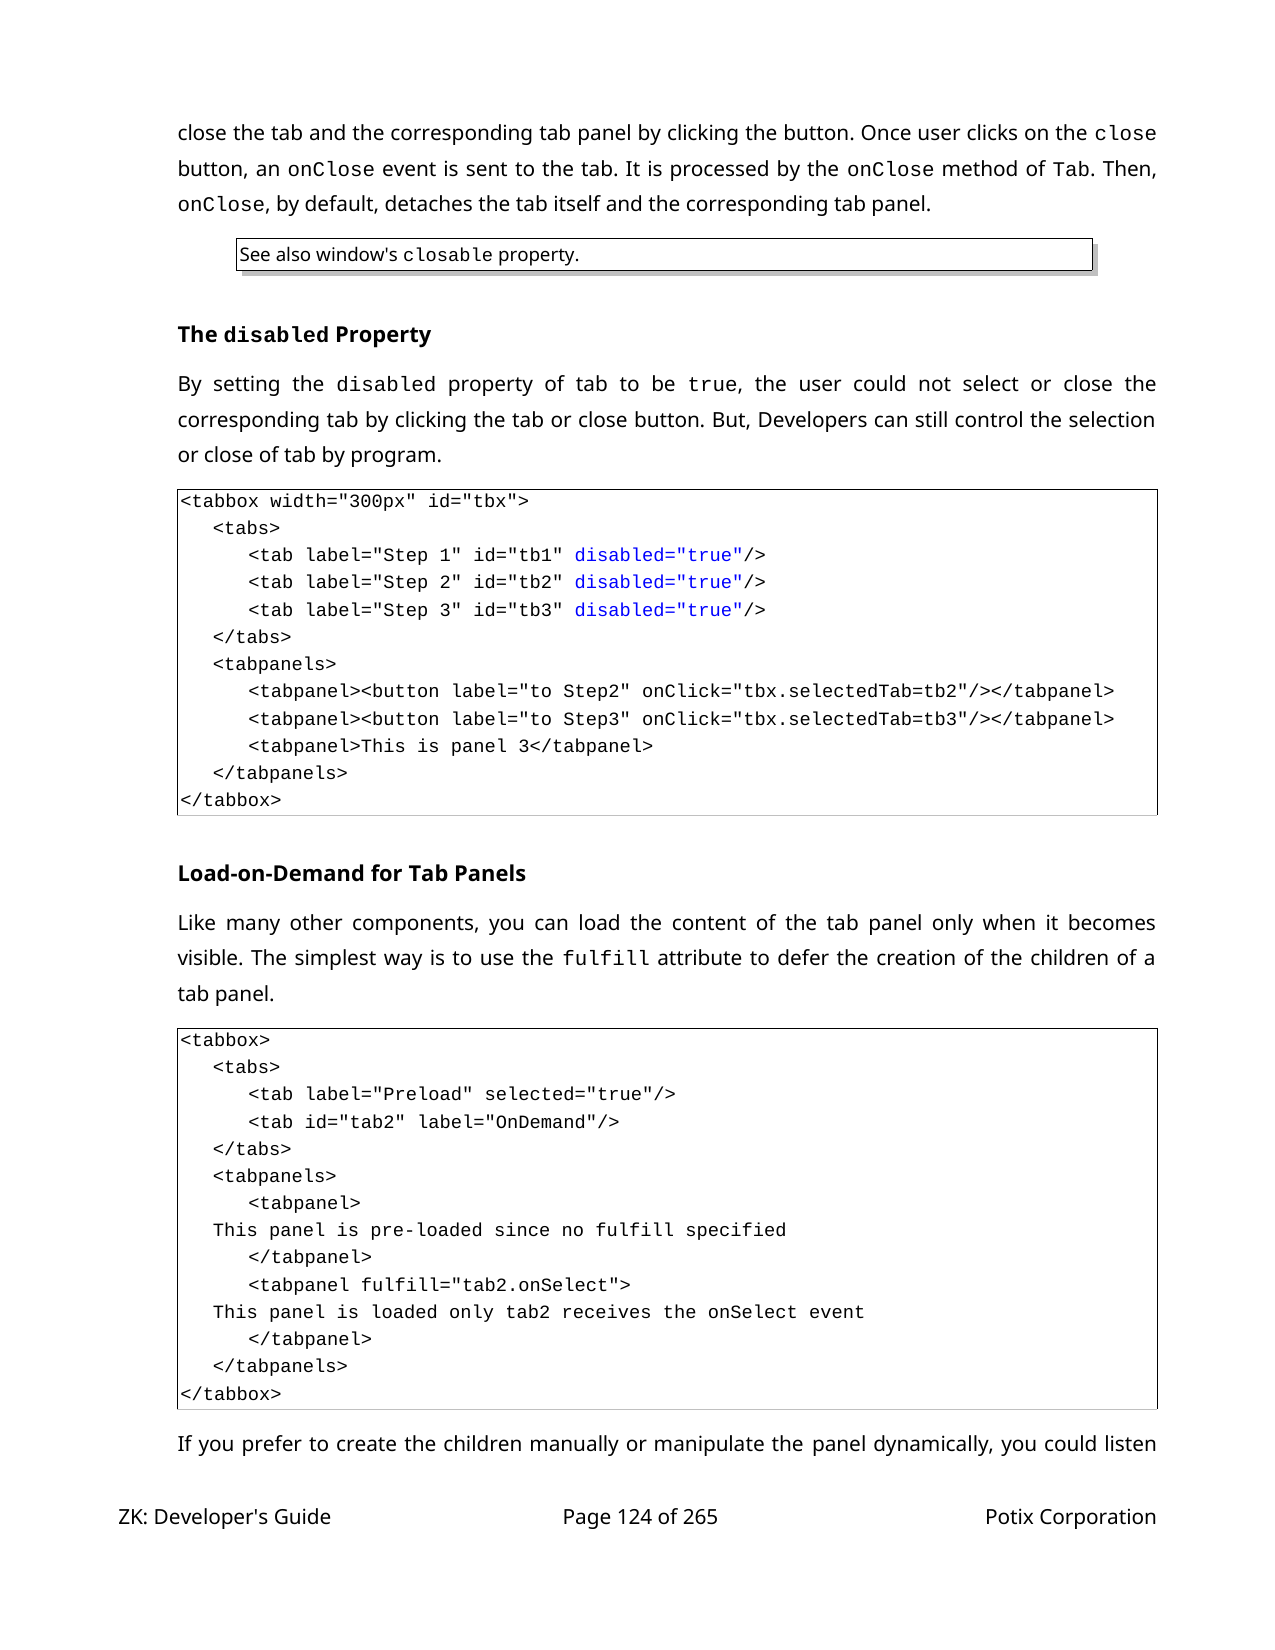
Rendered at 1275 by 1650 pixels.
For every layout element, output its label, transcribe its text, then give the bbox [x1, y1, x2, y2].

text See also window's closable property. [237, 239, 1092, 270]
text </tabpanels> [178, 1354, 1157, 1378]
text </tabpanel> [178, 1327, 1157, 1351]
text <tabpanel><button label="to Step2" onClick="tbx.selectedTab=tb2"/></tabpanel> [178, 679, 1157, 703]
text <tabbox> [178, 1029, 1157, 1052]
text </tabs> [178, 625, 1157, 649]
text <tab label="Step 2" id="tb2" disabled="true"/> [178, 570, 1157, 595]
text </tabbox> [178, 788, 1157, 815]
text <tabpanels> [178, 1164, 1157, 1188]
text By setting the disabled property of tab to be true, the user could not select or close the corresponding tab by clicking the tab or close button. But, Developers can still control the selection or close of tab by program. [177, 369, 1157, 468]
text </tabpanels> [178, 761, 1157, 785]
text <tabs> [178, 516, 1157, 540]
text <tab label="Step 1" id="tb1" disabled="true"/> [178, 543, 1157, 567]
text <tabs> [178, 1055, 1157, 1079]
text <tabpanels> [178, 652, 1157, 676]
text close the tab and the corresponding tab panel by clicking the button. Once user clicks on the close button, an onClose event is sent to the tab. It is processed by the onClose method of Tab. Then, onClose, by default, detaches the tab itself and the corresponding tab panel. [177, 118, 1157, 218]
text If you prefer to create the children manually or manipulate the panel dynamically, you could listen [177, 1429, 1157, 1457]
text </tabpanel> [178, 1245, 1157, 1270]
text <tabpanel>This is panel 3</tabpanel> [178, 733, 1157, 758]
text </tabbox> [178, 1381, 1157, 1409]
text </tabs> [178, 1137, 1157, 1161]
text Like many other components, you can load the content of the tab panel only when it becomes visible. The simplest way is to use the fulfill attribute to defer the creation of the children of a tab panel. [177, 908, 1157, 1007]
text This panel is pre-loaded since no fulfill specified [178, 1218, 1157, 1242]
subtitle The disabled Property [177, 318, 1157, 349]
text <tab label="Preload" selected="true"/> [178, 1082, 1157, 1107]
text This panel is loaded only tab2 receives the onSelect event [178, 1300, 1157, 1324]
text <tabpanel fulfill="tab2.onSelect"> [178, 1273, 1157, 1297]
subtitle Load-on-Demand for Tab Panels [177, 858, 1157, 888]
text <tabpanel><button label="to Step3" onClick="tbx.selectedTab=tb3"/></tabpanel> [178, 706, 1157, 731]
text <tabpanel> [178, 1191, 1157, 1215]
text <tabbox width="300px" id="tbx"> [178, 490, 1157, 513]
text <tab label="Step 3" id="tb3" disabled="true"/> [178, 598, 1157, 622]
text <tab id="tab2" label="OnDemand"/> [178, 1109, 1157, 1134]
